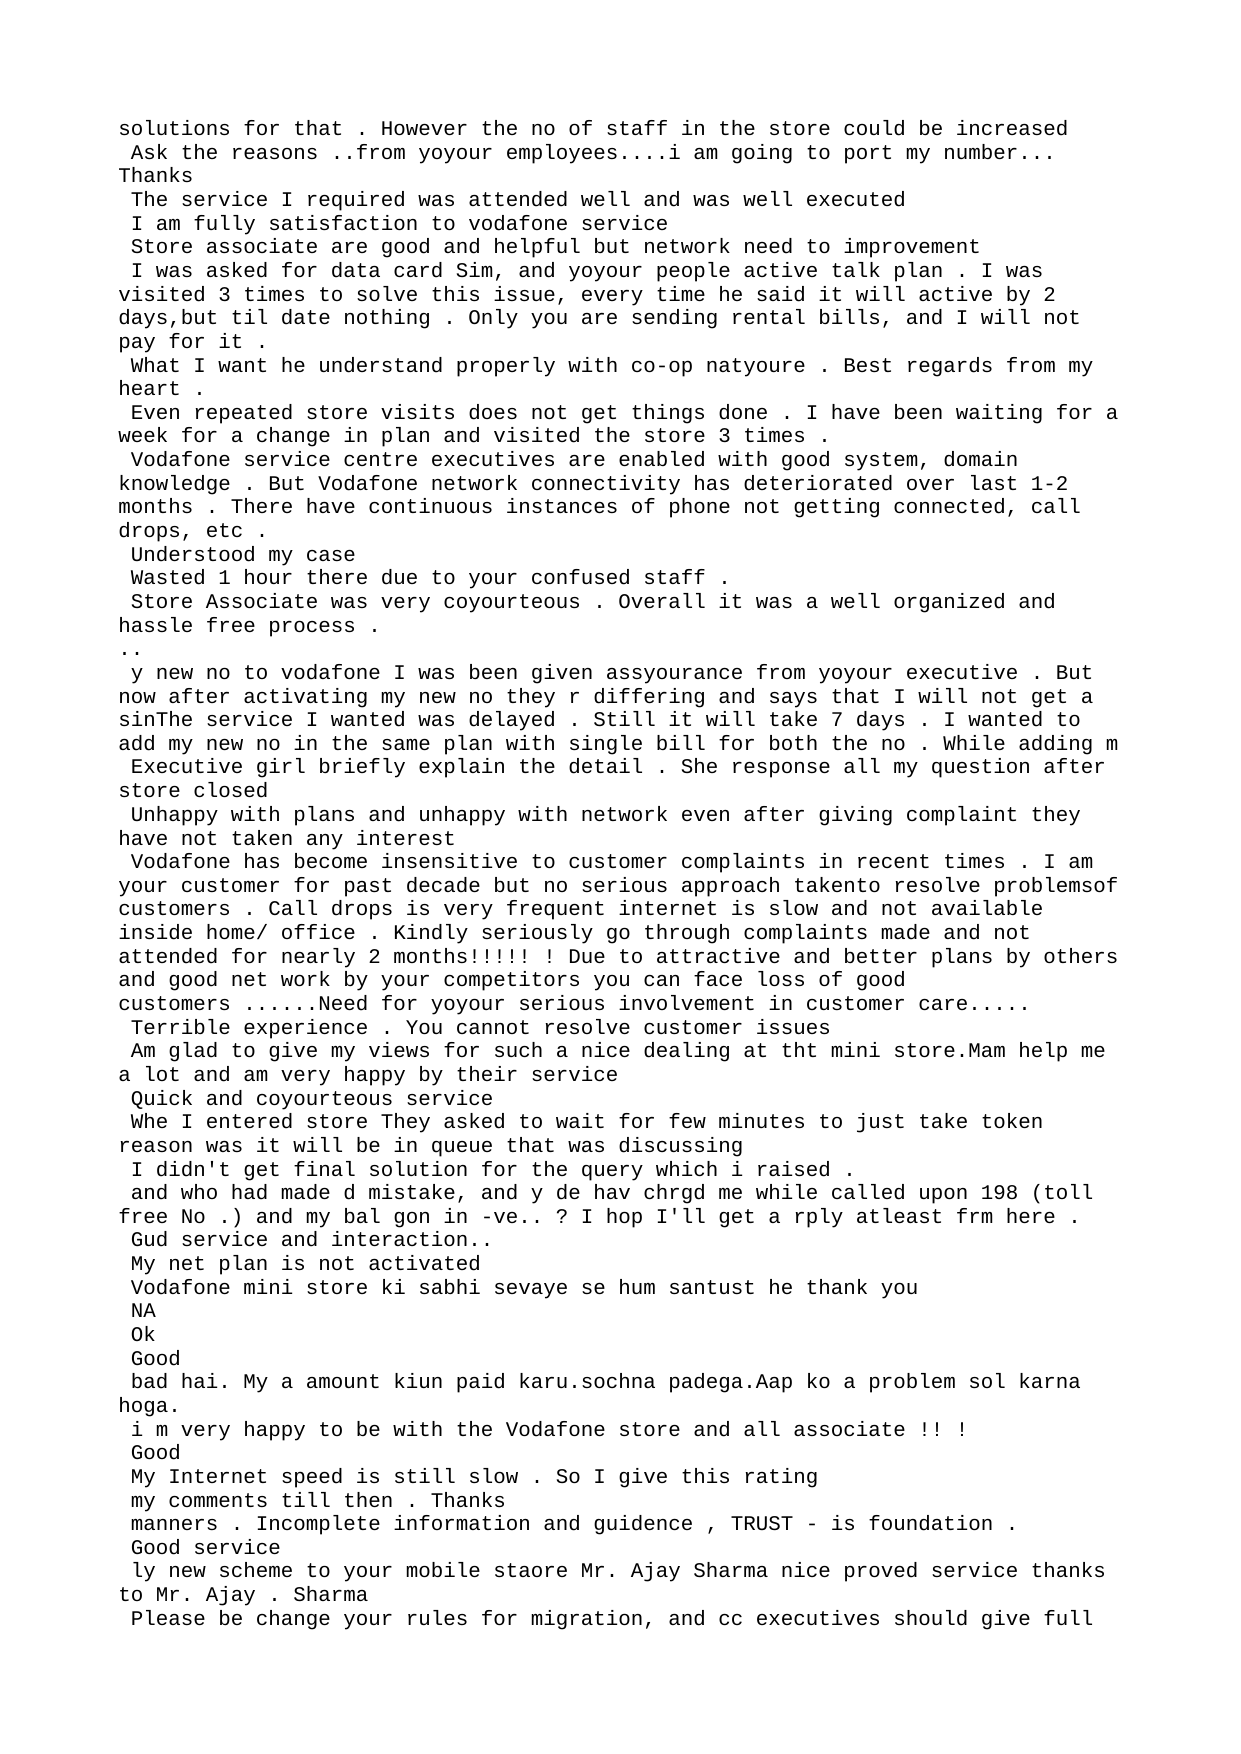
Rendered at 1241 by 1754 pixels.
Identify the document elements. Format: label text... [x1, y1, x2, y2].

text The service I required was attended well and was well executed [118, 189, 1122, 213]
text Am glad to give my views for such a nice dealing at tht mini store.Mam help me a lot and am very happy by their service [118, 1040, 1122, 1088]
text My Internet speed is still slow . So I give this rating [118, 1466, 1122, 1489]
text Even repeated store visits does not get things done . I have been waiting for a week for a change in plan and visited the store 3 times . [118, 402, 1122, 449]
text Wasted 1 hour there due to your confused staff . [118, 567, 1122, 591]
text Gud service and interaction.. [118, 1229, 1122, 1253]
text Understood my case [118, 544, 1122, 567]
text .. [118, 638, 1122, 662]
text i m very happy to be with the Vodafone store and all associate !! ! [118, 1419, 1122, 1442]
text Store associate are good and helpful but network need to improvement [118, 236, 1122, 260]
text Please be change your rules for migration, and cc executives should give full [118, 1608, 1122, 1631]
text bad hai. My a amount kiun paid karu.sochna padega.Aap ko a problem sol karna hoga. [118, 1371, 1122, 1419]
text Executive girl briefly explain the detail . She response all my question after store closed [118, 757, 1122, 804]
text Store Associate was very coyourteous . Overall it was a well organized and hassle free process . [118, 591, 1122, 638]
text Vodafone mini store ki sabhi sevaye se hum santust he thank you [118, 1277, 1122, 1300]
text Good [118, 1442, 1122, 1466]
text Whe I entered store They asked to wait for few minutes to just take token reason was it will be in queue that was discussing [118, 1111, 1122, 1158]
text Quick and coyourteous service [118, 1088, 1122, 1111]
text My net plan is not activated [118, 1253, 1122, 1277]
text Ask the reasons ..from yoyour employees....i am going to port my number... Thanks [118, 142, 1122, 189]
text Good [118, 1348, 1122, 1371]
text What I want he understand properly with co-op natyoure . Best regards from my heart . [118, 354, 1122, 402]
text Terrible experience . You cannot resolve customer issues [118, 1017, 1122, 1040]
text manners . Incomplete information and guidence , TRUST - is foundation . [118, 1513, 1122, 1537]
text Good service [118, 1537, 1122, 1561]
text Vodafone has become insensitive to customer complaints in recent times . I am your customer for past decade but no serious approach takento resolve problemsof customers . Call drops is very frequent internet is slow and not available inside home/ office . Kindly seriously go through complaints made and not attended for nearly 2 months!!!!! ! Due to attractive and better plans by others and good net work by your competitors you can face loss of good customers ......Need for yoyour serious involvement in customer care..... [118, 851, 1122, 1017]
text NA [118, 1300, 1122, 1324]
text Unhappy with plans and unhappy with network even after giving complaint they have not taken any interest [118, 804, 1122, 851]
text I am fully satisfaction to vodafone service [118, 213, 1122, 236]
text I was asked for data card Sim, and yoyour people active talk plan . I was visited 3 times to solve this issue, every time he said it will active by 2 days,but til date nothing . Only you are sending rental bills, and I will not pay for it . [118, 260, 1122, 354]
text y new no to vodafone I was been given assyourance from yoyour executive . But now after activating my new no they r differing and says that I will not get a sinThe service I wanted was delayed . Still it will take 7 days . I wanted to add my new no in the same plan with single bill for both the no . While adding m [118, 662, 1122, 757]
text I didn't get final solution for the query which i raised . [118, 1158, 1122, 1182]
text Vodafone service centre executives are enabled with good system, domain knowledge . But Vodafone network connectivity has deteriorated over last 1-2 months . There have continuous instances of phone not getting connected, call drops, etc . [118, 449, 1122, 544]
text solutions for that . However the no of staff in the store could be increased [118, 118, 1122, 142]
text my comments till then . Thanks [118, 1489, 1122, 1513]
text Ok [118, 1324, 1122, 1348]
text and who had made d mistake, and y de hav chrgd me while called upon 198 (toll free No .) and my bal gon in -ve.. ? I hop I'll get a rply atleast frm here . [118, 1182, 1122, 1229]
text ly new scheme to your mobile staore Mr. Ajay Sharma nice proved service thanks to Mr. Ajay . Sharma [118, 1561, 1122, 1608]
